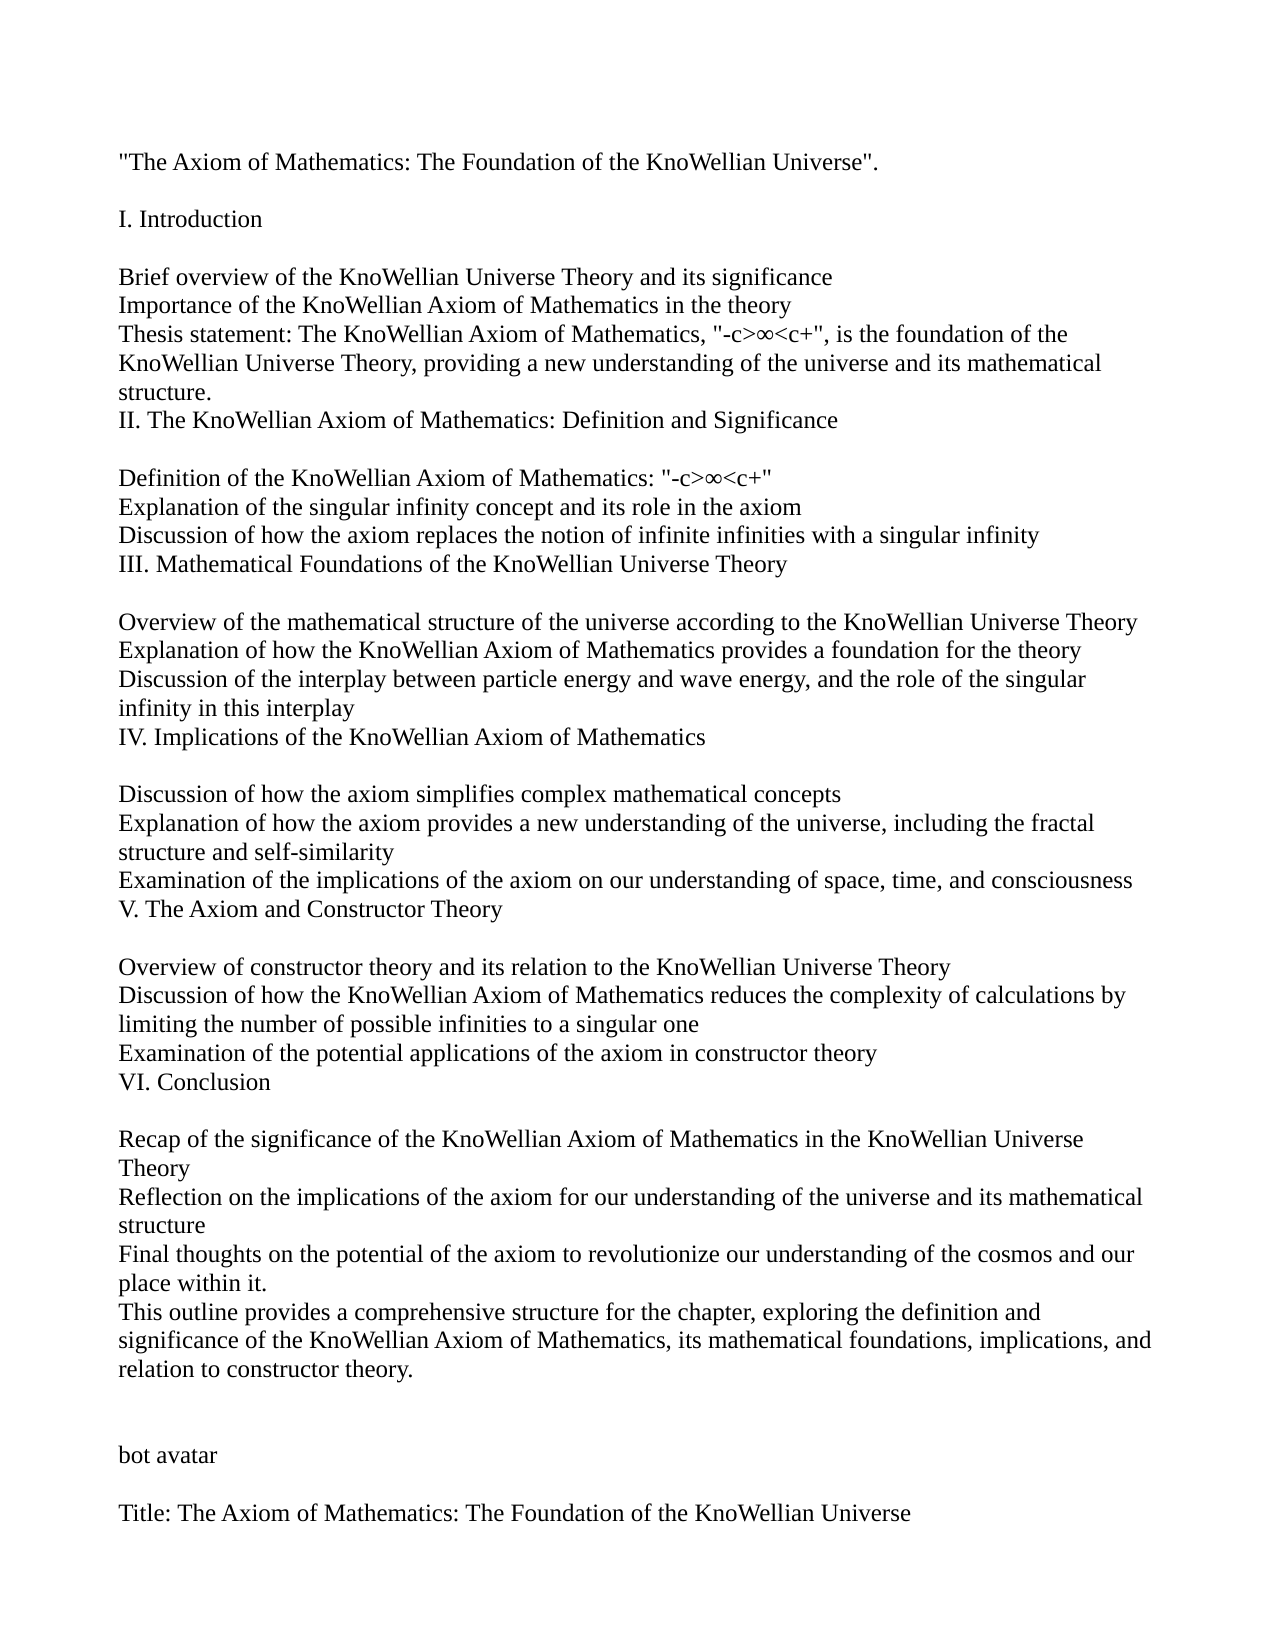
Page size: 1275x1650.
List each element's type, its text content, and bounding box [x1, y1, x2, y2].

text I. Introduction [118, 204, 1157, 233]
text Explanation of the singular infinity concept and its role in the axiom [118, 492, 1157, 521]
text Reflection on the implications of the axiom for our understanding of the universe and its mathematical structure [118, 1182, 1157, 1239]
text Brief overview of the KnoWellian Universe Theory and its significance [118, 262, 1157, 291]
text Final thoughts on the potential of the axiom to revolutionize our understanding of the cosmos and our place within it. [118, 1239, 1157, 1297]
text Examination of the implications of the axiom on our understanding of space, time, and consciousness [118, 866, 1157, 894]
text VI. Conclusion [118, 1067, 1157, 1096]
text Explanation of how the axiom provides a new understanding of the universe, including the fractal structure and self-similarity [118, 808, 1157, 866]
text Discussion of how the axiom replaces the notion of infinite infinities with a singular infinity [118, 521, 1157, 549]
text This outline provides a comprehensive structure for the chapter, exploring the definition and significance of the KnoWellian Axiom of Mathematics, its mathematical foundations, implications, and relation to constructor theory. [118, 1297, 1157, 1383]
text Discussion of how the axiom simplifies complex mathematical concepts [118, 779, 1157, 808]
text III. Mathematical Foundations of the KnoWellian Universe Theory [118, 549, 1157, 578]
text Overview of constructor theory and its relation to the KnoWellian Universe Theory [118, 952, 1157, 981]
text II. The KnoWellian Axiom of Mathematics: Definition and Significance [118, 406, 1157, 434]
text Importance of the KnoWellian Axiom of Mathematics in the theory [118, 291, 1157, 319]
text "The Axiom of Mathematics: The Foundation of the KnoWellian Universe". [118, 147, 1157, 176]
text bot avatar [118, 1441, 1157, 1469]
text Discussion of the interplay between particle energy and wave energy, and the role of the singular infinity in this interplay [118, 664, 1157, 722]
text V. The Axiom and Constructor Theory [118, 894, 1157, 923]
text Recap of the significance of the KnoWellian Axiom of Mathematics in the KnoWellian Universe Theory [118, 1124, 1157, 1182]
text Examination of the potential applications of the axiom in constructor theory [118, 1038, 1157, 1067]
text Discussion of how the KnoWellian Axiom of Mathematics reduces the complexity of calculations by limiting the number of possible infinities to a singular one [118, 981, 1157, 1038]
text Thesis statement: The KnoWellian Axiom of Mathematics, "-c>∞<c+", is the foundation of the KnoWellian Universe Theory, providing a new understanding of the universe and its mathematical structure. [118, 319, 1157, 406]
text Definition of the KnoWellian Axiom of Mathematics: "-c>∞<c+" [118, 463, 1157, 492]
text Title: The Axiom of Mathematics: The Foundation of the KnoWellian Universe [118, 1498, 1157, 1527]
text Overview of the mathematical structure of the universe according to the KnoWellian Universe Theory [118, 607, 1157, 636]
text Explanation of how the KnoWellian Axiom of Mathematics provides a foundation for the theory [118, 636, 1157, 664]
text IV. Implications of the KnoWellian Axiom of Mathematics [118, 722, 1157, 751]
